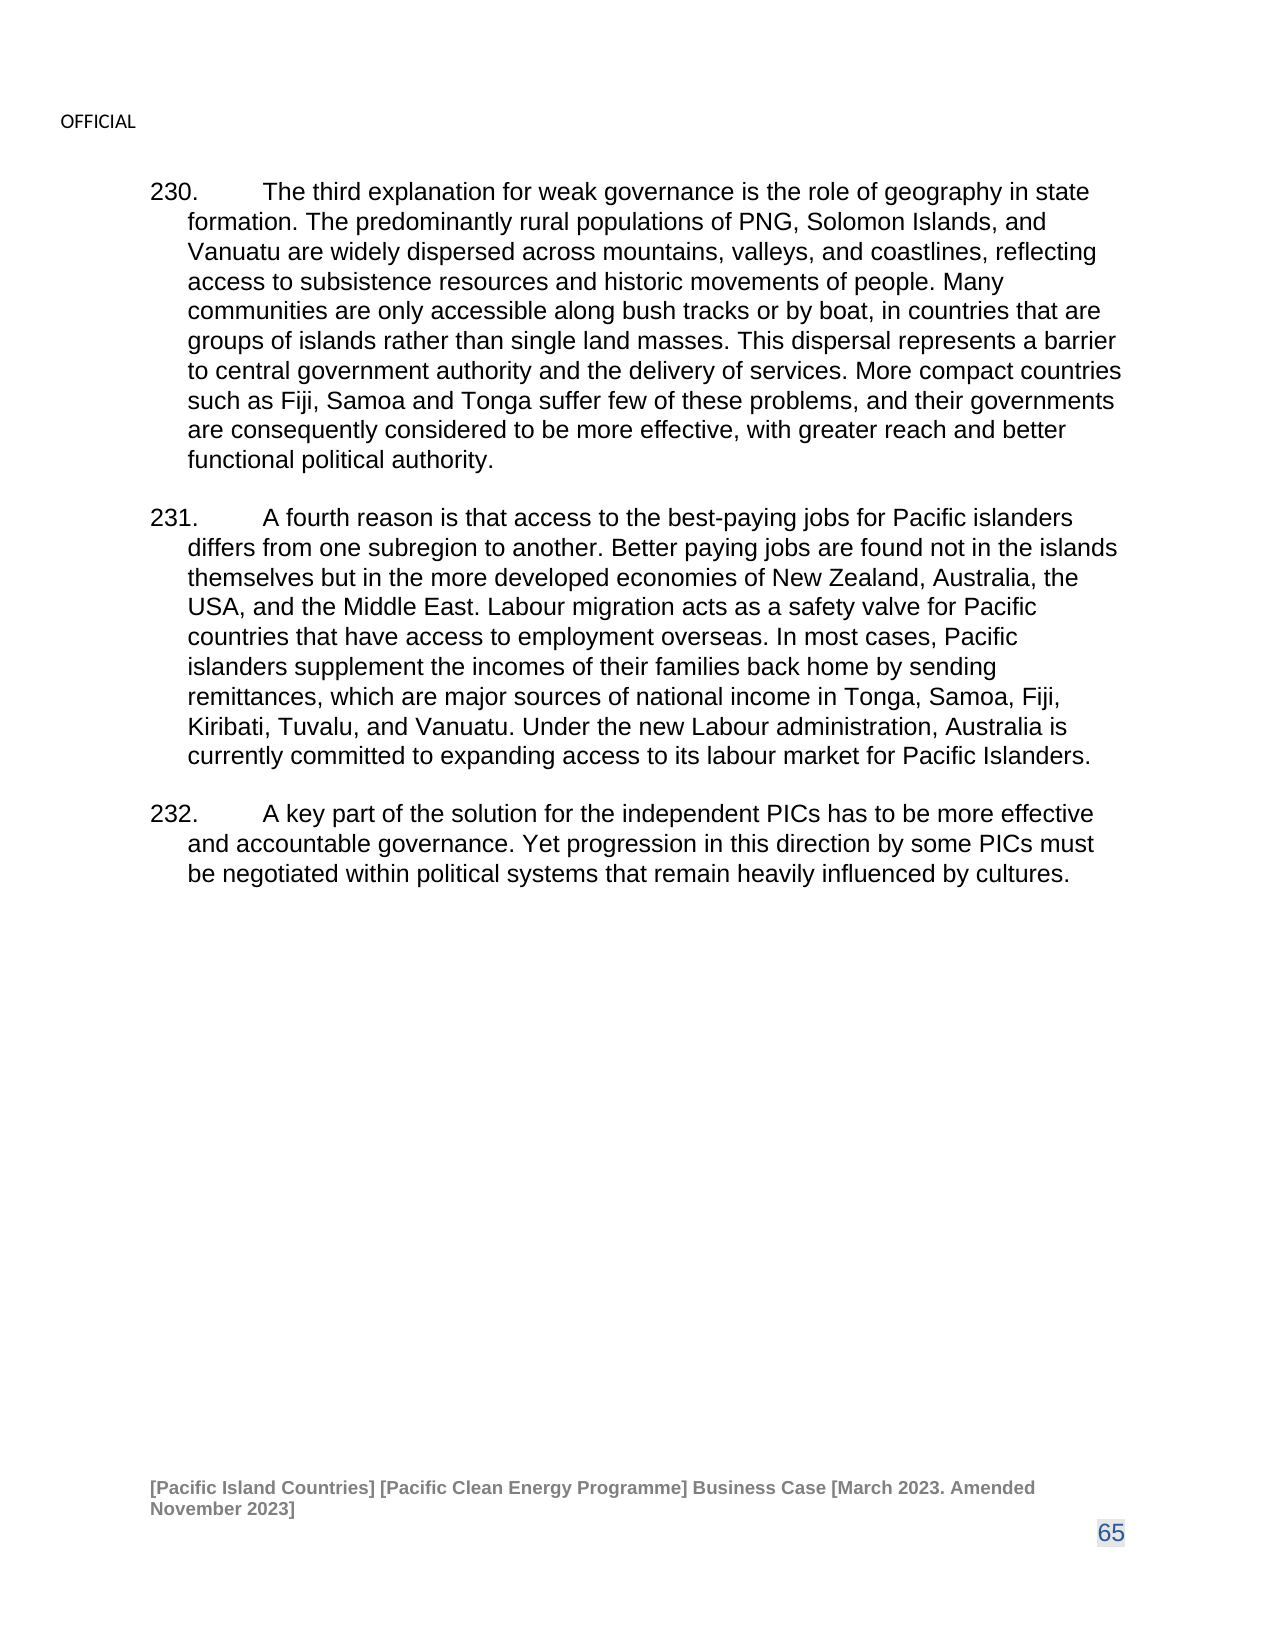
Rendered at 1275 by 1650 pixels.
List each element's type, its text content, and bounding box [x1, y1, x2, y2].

list A key part of the solution for the independent PICs has to be more effective and accountable governance. Yet progression in this direction by some PICs must be negotiated within political systems that remain heavily influenced by cultures. [150, 800, 1125, 887]
list A fourth reason is that access to the best-paying jobs for Pacific islanders differs from one subregion to another. Better paying jobs are found not in the islands themselves but in the more developed economies of New Zealand, Australia, the USA, and the Middle East. Labour migration acts as a safety valve for Pacific countries that have access to employment overseas. In most cases, Pacific islanders supplement the incomes of their families back home by sending remittances, which are major sources of national income in Tonga, Samoa, Fiji, Kiribati, Tuvalu, and Vanuatu. Under the new Labour administration, Australia is currently committed to expanding access to its labour market for Pacific Islanders. [150, 504, 1125, 770]
list The third explanation for weak governance is the role of geography in state formation. The predominantly rural populations of PNG, Solomon Islands, and Vanuatu are widely dispersed across mountains, valleys, and coastlines, reflecting access to subsistence resources and historic movements of people. Many communities are only accessible along bush tracks or by boat, in countries that are groups of islands rather than single land masses. This dispersal represents a barrier to central government authority and the delivery of services. More compact countries such as Fiji, Samoa and Tonga suffer few of these problems, and their governments are consequently considered to be more effective, with greater reach and better functional political authority. [150, 178, 1125, 474]
